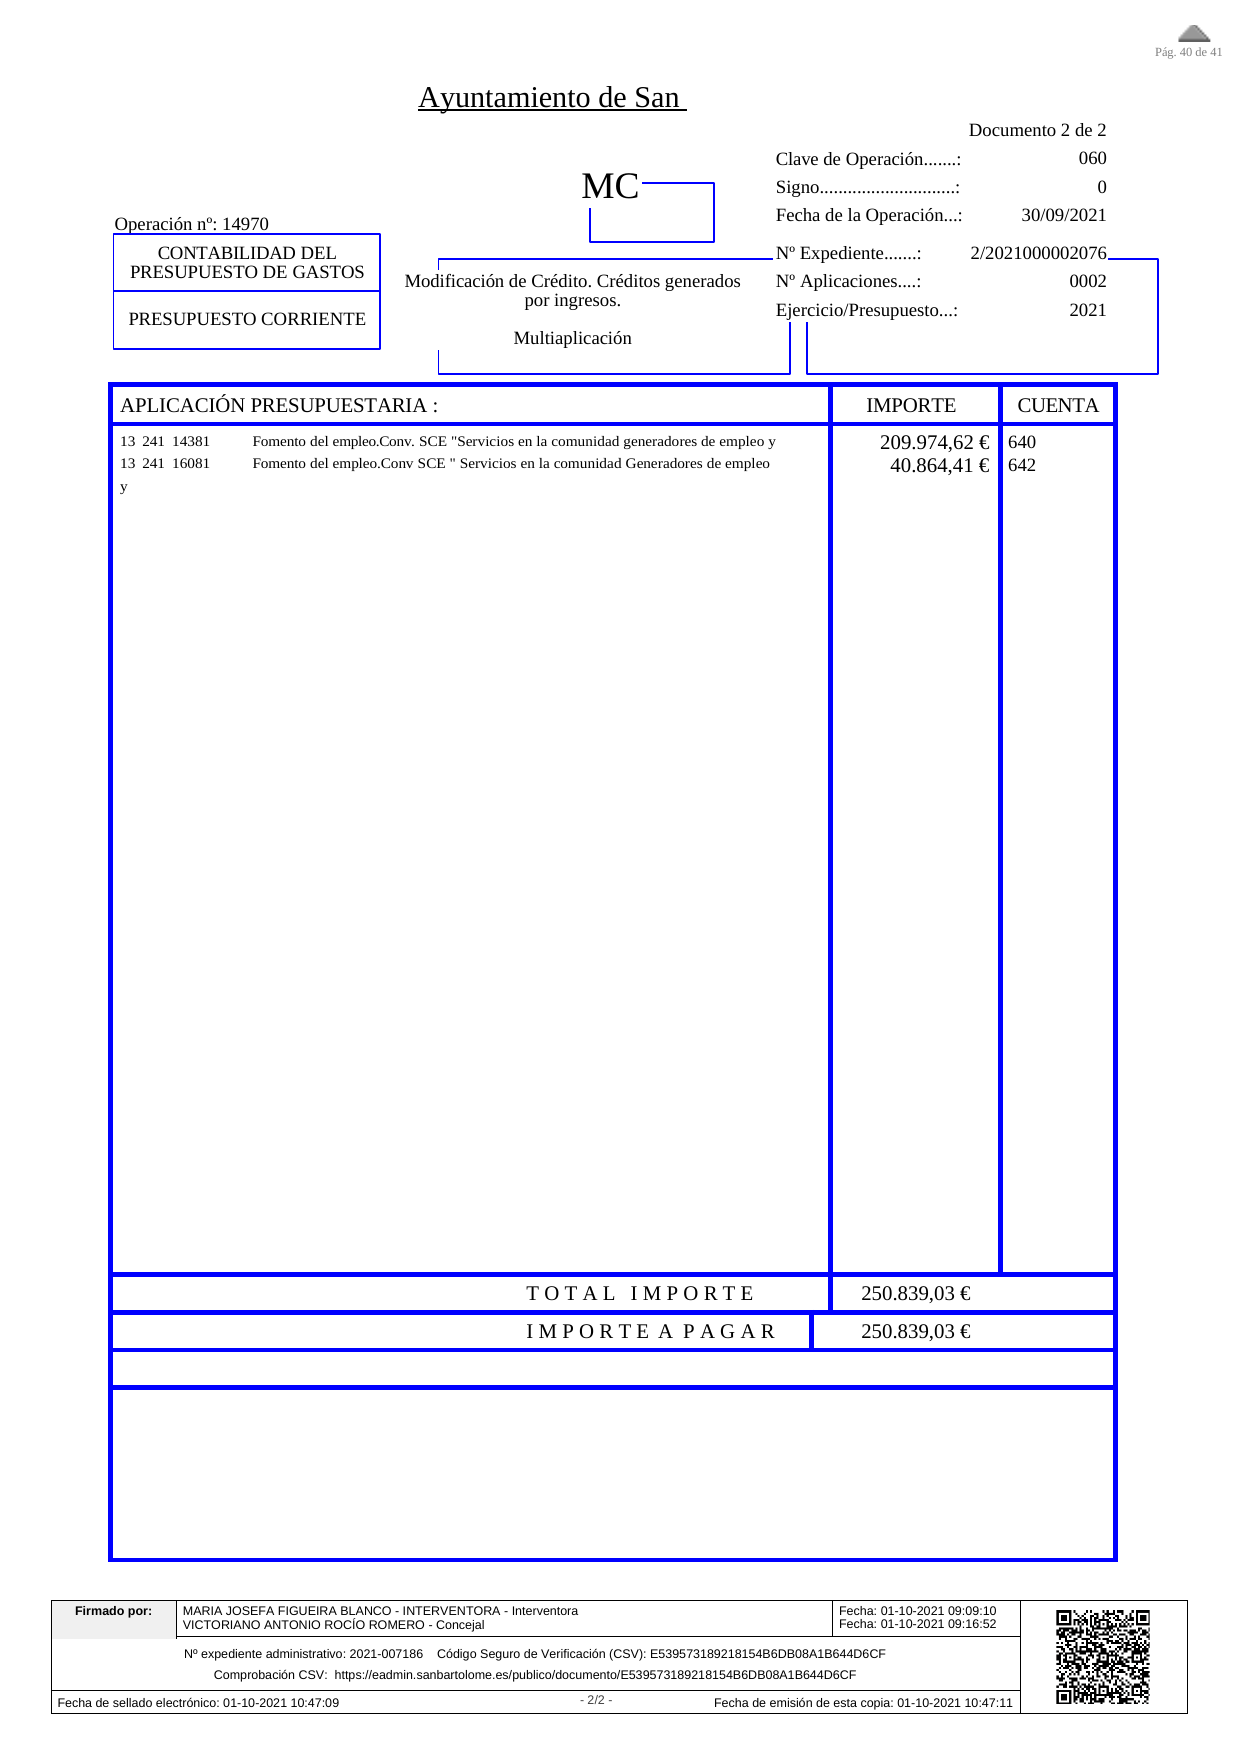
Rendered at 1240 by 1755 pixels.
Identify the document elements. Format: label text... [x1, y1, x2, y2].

table_cell [113, 1352, 1113, 1385]
table_header APLICACIÓN PRESUPUESTARIA : [113, 387, 828, 422]
table_header CUENTA [1003, 387, 1113, 422]
table_cell I M P O R T E A P A G A R [113, 1315, 809, 1348]
table_cell Nº expediente administrativo: 2021-007186 Código Seguro de Verificación (CSV): E539573189218154B6DB08A1B644D6CF Comprobación CSV: https://eadmin.sanbartolome.es/publico/documento/E539573189218154B6DB08A1B644D6CF [52, 1637, 1020, 1690]
table_cell Fecha de sellado electrónico: 01-10-2021 10:47:09 - 2/2 - Fecha de emisión de esta copia: 01-10-2021 10:47:11 [52, 1691, 1020, 1713]
table_cell 250.839,03 € [814, 1315, 1113, 1348]
table_cell 250.839,03 € [833, 1277, 1113, 1310]
table_cell [113, 1390, 1113, 1557]
table_header Firmado por: [52, 1601, 176, 1636]
picture [1177, 25, 1211, 42]
table_header [1021, 1601, 1187, 1713]
table_cell T O T A L I M P O R T E [113, 1277, 828, 1310]
table_cell 209.974,62 € 40.864,41 € [833, 426, 998, 1272]
picture [1056, 1610, 1150, 1704]
table_cell 13 241 14381 Fomento del empleo.Conv. SCE "Servicios en la comunidad generadores de empleo y 13 241 16081 Fomento del empleo.Conv SCE " Servicios en la comunidad Generadores de empleo y [113, 426, 828, 1272]
table_header IMPORTE [833, 387, 998, 422]
table_header MARIA JOSEFA FIGUEIRA BLANCO - INTERVENTORA - Interventora VICTORIANO ANTONIO ROCÍO ROMERO - Concejal [177, 1601, 832, 1636]
table_header Fecha: 01-10-2021 09:09:10 Fecha: 01-10-2021 09:16:52 [833, 1601, 1020, 1636]
table_cell 640 642 [1003, 426, 1113, 1272]
